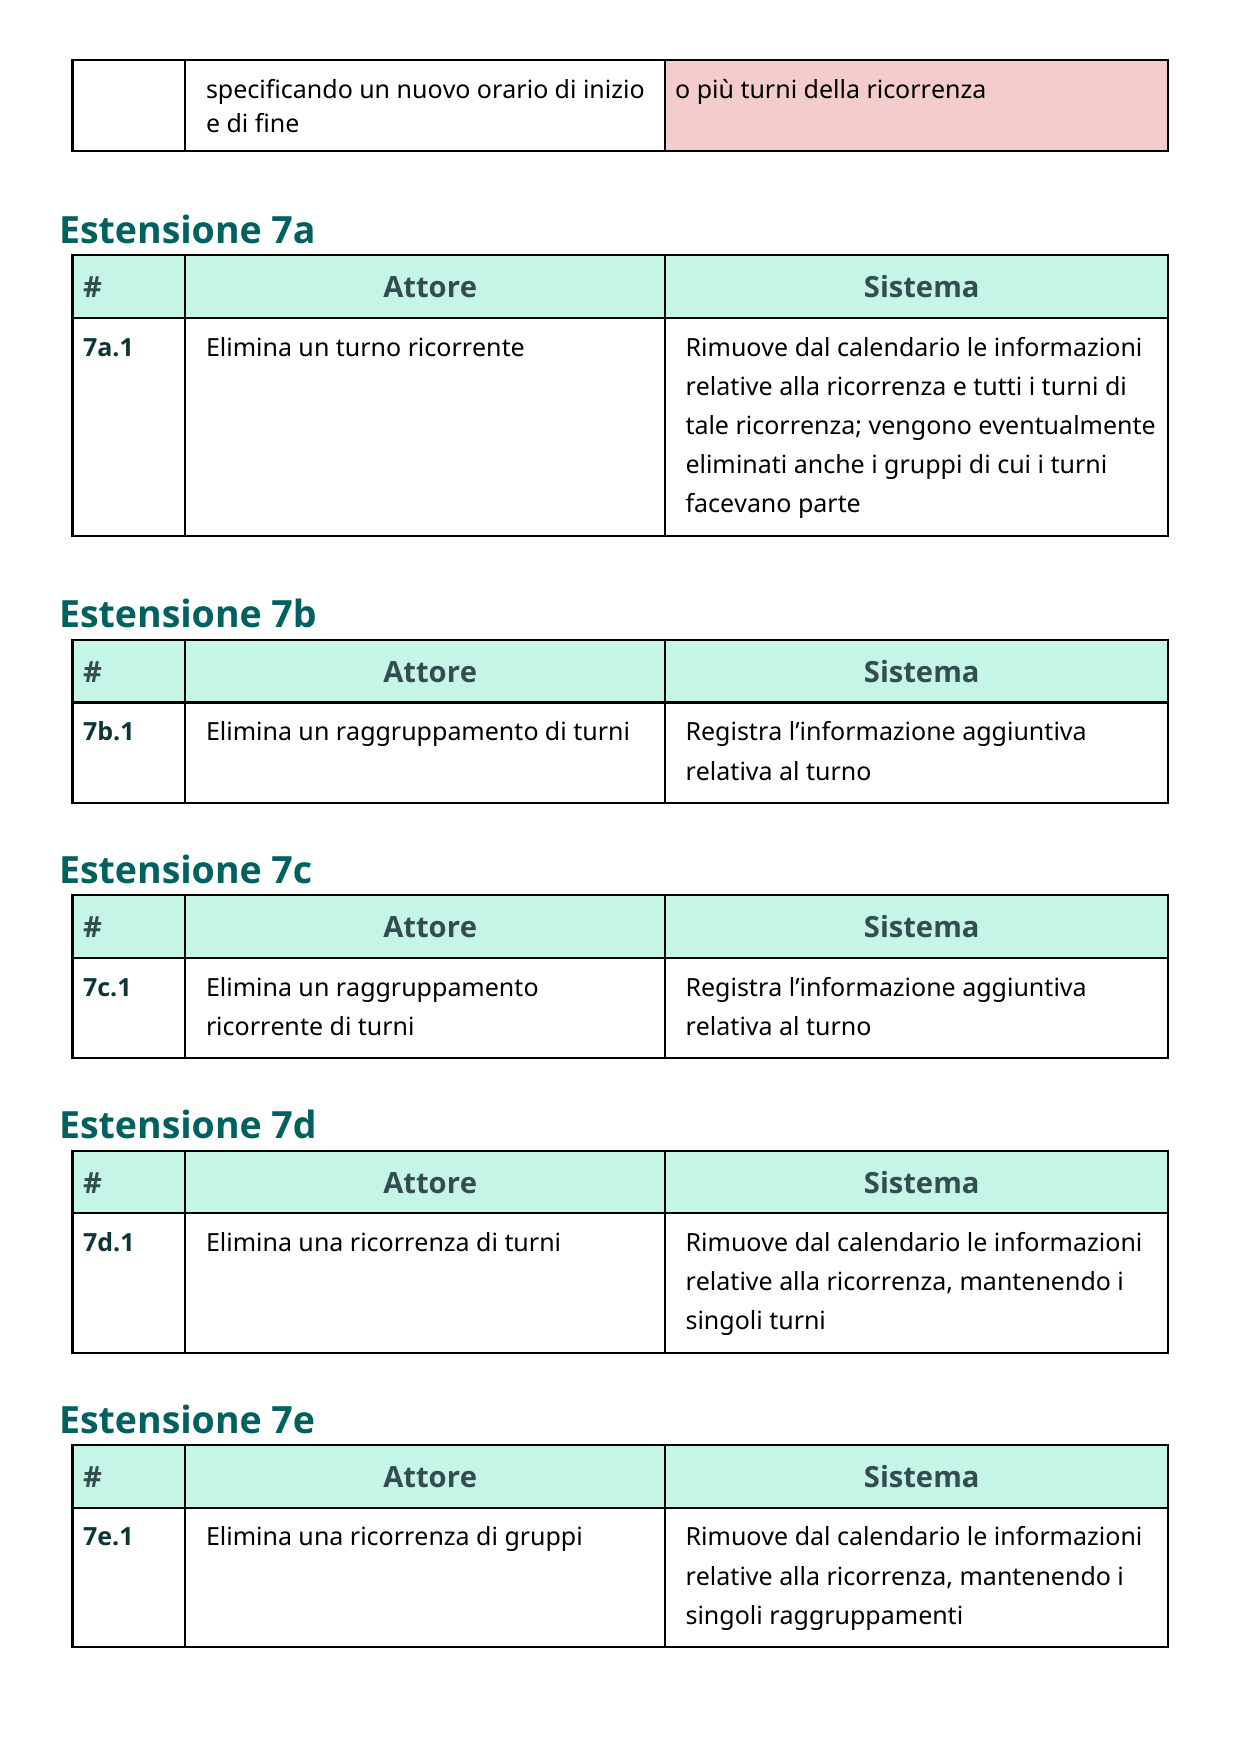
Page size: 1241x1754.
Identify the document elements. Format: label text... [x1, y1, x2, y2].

subtitle Estensione 7c [59, 843, 1181, 894]
table_cell [74, 61, 184, 150]
table_cell 7e.1 [74, 1509, 184, 1646]
table_cell 7b.1 [74, 704, 184, 802]
table_cell Registra l’informazione aggiuntiva relativa al turno [666, 959, 1167, 1057]
table_cell Elimina un raggruppamento di turni [186, 704, 664, 802]
subtitle Estensione 7b [59, 588, 1181, 639]
table_cell Rimuove dal calendario le informazioni relative alla ricorrenza e tutti i turni di tale ricorrenza; vengono eventualmente eliminati anche i gruppi di cui i turni facevano parte [666, 319, 1167, 535]
table_header Sistema [666, 896, 1167, 957]
table_cell 7c.1 [74, 959, 184, 1057]
table_header Sistema [666, 256, 1167, 317]
subtitle Estensione 7e [59, 1393, 1181, 1444]
table_header Attore [186, 1446, 664, 1507]
table_cell o più turni della ricorrenza [666, 61, 1167, 150]
table_cell 7a.1 [74, 319, 184, 535]
table_cell Elimina una ricorrenza di turni [186, 1214, 664, 1352]
table_cell Elimina una ricorrenza di gruppi [186, 1509, 664, 1646]
table_header # [74, 256, 184, 317]
table_cell specificando un nuovo orario di inizio e di fine [186, 61, 664, 150]
table_cell Registra l’informazione aggiuntiva relativa al turno [666, 704, 1167, 802]
table_header Attore [186, 256, 664, 317]
table_header # [74, 641, 184, 701]
table_cell Rimuove dal calendario le informazioni relative alla ricorrenza, mantenendo i singoli raggruppamenti [666, 1509, 1167, 1646]
table_header # [74, 896, 184, 957]
table_header Sistema [666, 1152, 1167, 1212]
table_header Sistema [666, 1446, 1167, 1507]
table_cell Elimina un raggruppamento ricorrente di turni [186, 959, 664, 1057]
table_header Attore [186, 896, 664, 957]
table_cell Rimuove dal calendario le informazioni relative alla ricorrenza, mantenendo i singoli turni [666, 1214, 1167, 1352]
table_cell Elimina un turno ricorrente [186, 319, 664, 535]
table_header Attore [186, 641, 664, 701]
table_header Attore [186, 1152, 664, 1212]
table_header # [74, 1446, 184, 1507]
subtitle Estensione 7d [59, 1098, 1181, 1149]
table_cell 7d.1 [74, 1214, 184, 1352]
table_header Sistema [666, 641, 1167, 701]
subtitle Estensione 7a [59, 203, 1181, 254]
table_header # [74, 1152, 184, 1212]
